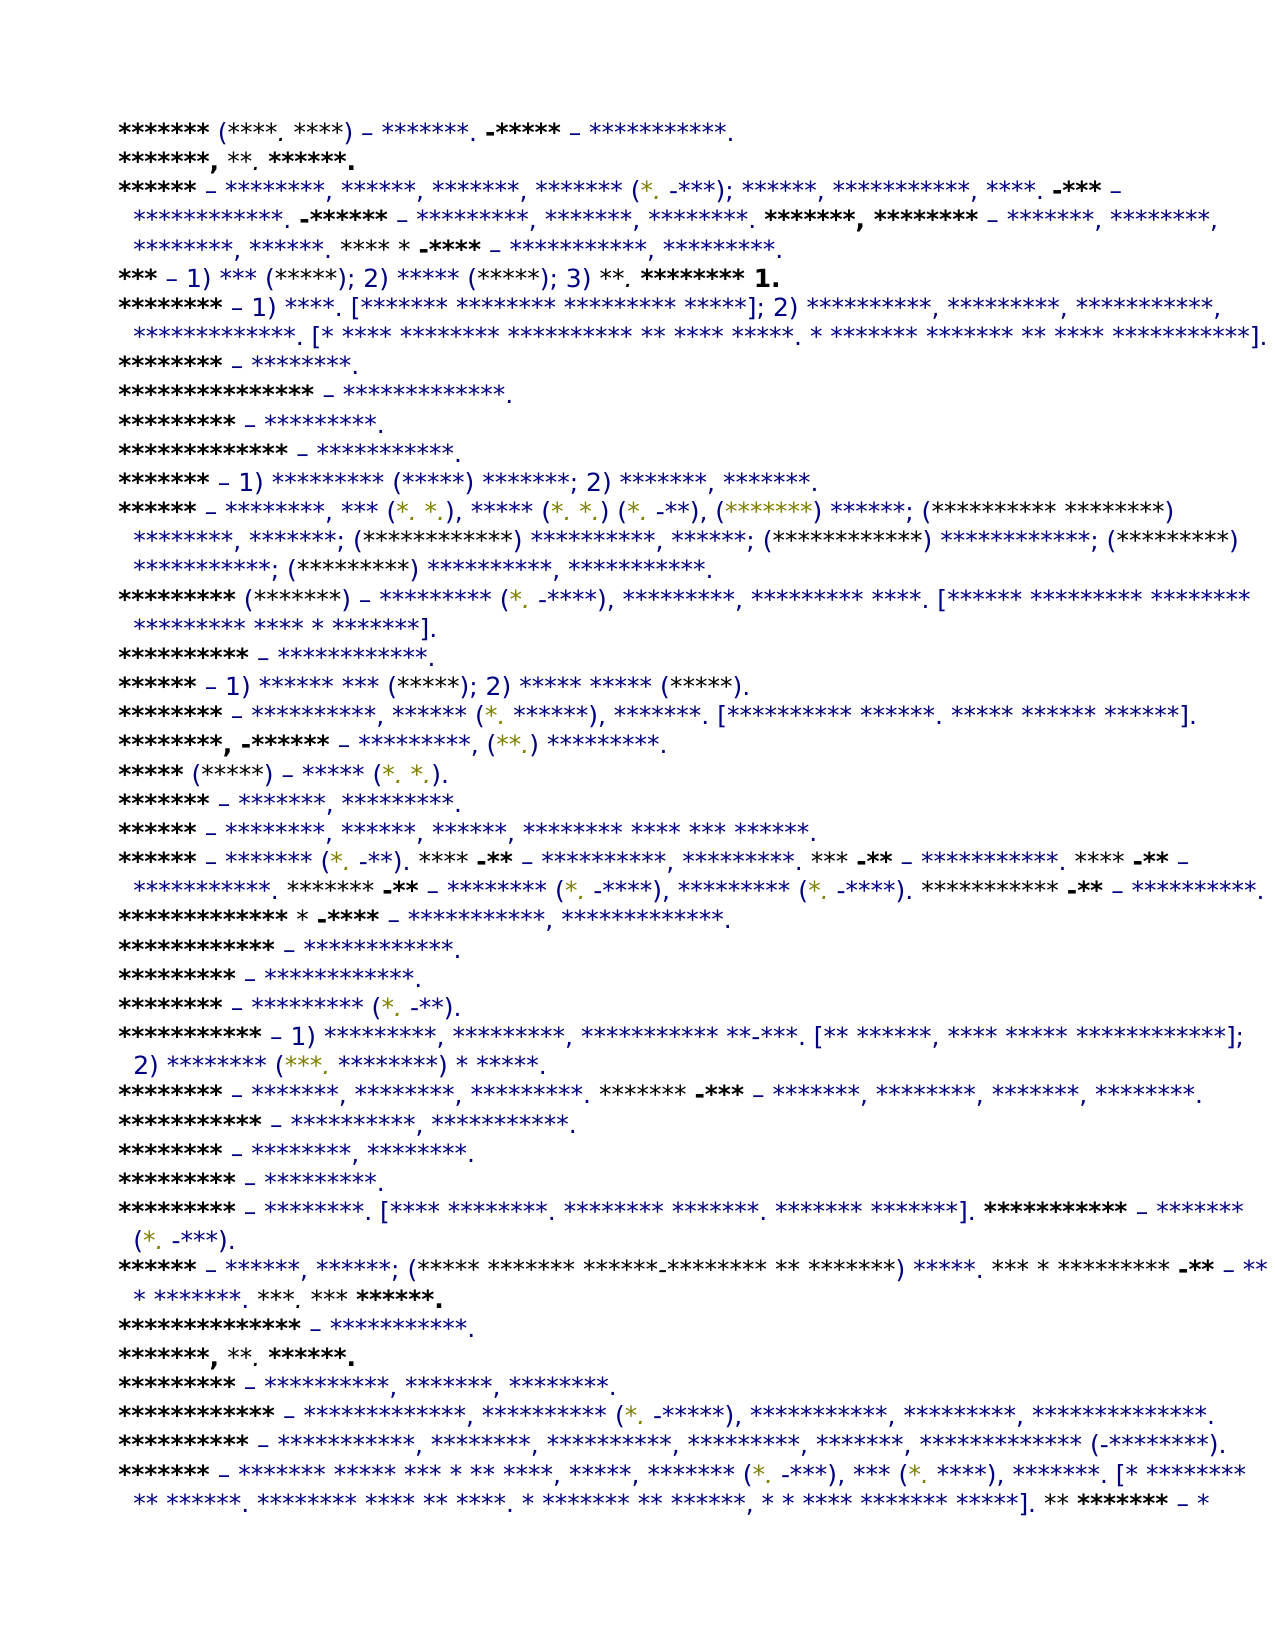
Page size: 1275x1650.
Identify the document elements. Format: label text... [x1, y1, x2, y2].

text ******** – ********. [118, 351, 1275, 381]
text ************* * -**** – ***********, *************. [118, 906, 1275, 935]
text *************** – *************. [118, 381, 1275, 410]
text ****** – ********, ******, ******, ******** **** *** ******. [118, 818, 1275, 847]
text ***** (*****) – ***** (*. *.). [118, 760, 1275, 789]
text ********* (*******) – ********* (*. -****), *********, ********* ****. [****** ********* ******** ********* **** * *******]. [118, 585, 1275, 643]
text ************** – ***********. [118, 1314, 1275, 1343]
text ****** – ******, ******; (***** ******* ******-******** ** *******) *****. *** * ********* -** – ** * *******. ***. *** ******. [118, 1256, 1275, 1314]
text ****** – ********, *** (*. *.), ***** (*. *.) (*. -**), (*******) ******; (********** ********) ********, *******; (************) **********, ******; (************) ************; (*********) ***********; (*********) **********, ***********. [118, 497, 1275, 585]
text *** – 1) *** (*****); 2) ***** (*****); 3) **. ******** 1. [118, 264, 1275, 293]
text ****** – 1) ****** *** (*****); 2) ***** ***** (*****). [118, 672, 1275, 701]
text ********* – *********. [118, 1168, 1275, 1197]
text ******* – 1) ********* (*****) *******; 2) *******, *******. [118, 468, 1275, 497]
text *********** – 1) *********, *********, *********** **-***. [** ******, **** ***** ************]; 2) ******** (***. ********) * *****. [118, 1022, 1275, 1081]
text ********, -****** – *********, (**.) *********. [118, 731, 1275, 760]
text ********** – ************. [118, 643, 1275, 672]
text ******* – *******, *********. [118, 789, 1275, 818]
text *******, **. ******. [118, 147, 1275, 176]
text ********* – *********. [118, 410, 1275, 439]
text ******* (****. ****) – *******. -***** – ***********. [118, 118, 1275, 147]
text ********* – ********. [**** ********. ******** *******. ******* *******]. *********** – ******* (*. -***). [118, 1197, 1275, 1256]
text *******, **. ******. [118, 1343, 1275, 1372]
text ********* – ************. [118, 964, 1275, 993]
text ******** – ********* (*. -**). [118, 993, 1275, 1022]
text ************ – *************, ********** (*. -*****), ***********, *********, **************. [118, 1401, 1275, 1431]
text *********** – **********, ***********. [118, 1110, 1275, 1139]
text ******** – *******, ********, *********. ******* -*** – *******, ********, *******, ********. [118, 1081, 1275, 1110]
text ************* – ***********. [118, 439, 1275, 468]
text ******** – 1) ****. [******* ******** ********* *****]; 2) **********, *********, ***********, *************. [* **** ******** ********** ** **** *****. * ******* ******* ** **** ***********]. [118, 293, 1275, 351]
text ********** – ***********, ********, **********, *********, *******, ************* (-********). [118, 1431, 1275, 1460]
text ******** – **********, ****** (*. ******), *******. [********** ******. ***** ****** ******]. [118, 701, 1275, 731]
text ******** – ********, ********. [118, 1139, 1275, 1168]
text ********* – **********, *******, ********. [118, 1372, 1275, 1401]
text ******* – ******* ***** *** * ** ****, *****, ******* (*. -***), *** (*. ****), *******. [* ******** ** ******. ******** **** ** ****. * ******* ** ******, * * **** ******* *****]. ** ******* – * [118, 1460, 1275, 1518]
text ************ – ************. [118, 935, 1275, 964]
text ****** – ******* (*. -**). **** -** – **********, *********. *** -** – ***********. **** -** – ***********. ******* -** – ******** (*. -****), ********* (*. -****). *********** -** – **********. [118, 847, 1275, 906]
text ****** – ********, ******, *******, ******* (*. -***); ******, ***********, ****. -*** – ************. -****** – *********, *******, ********. *******, ******** – *******, ********, ********, ******. **** * -**** – ***********, *********. [118, 176, 1275, 264]
